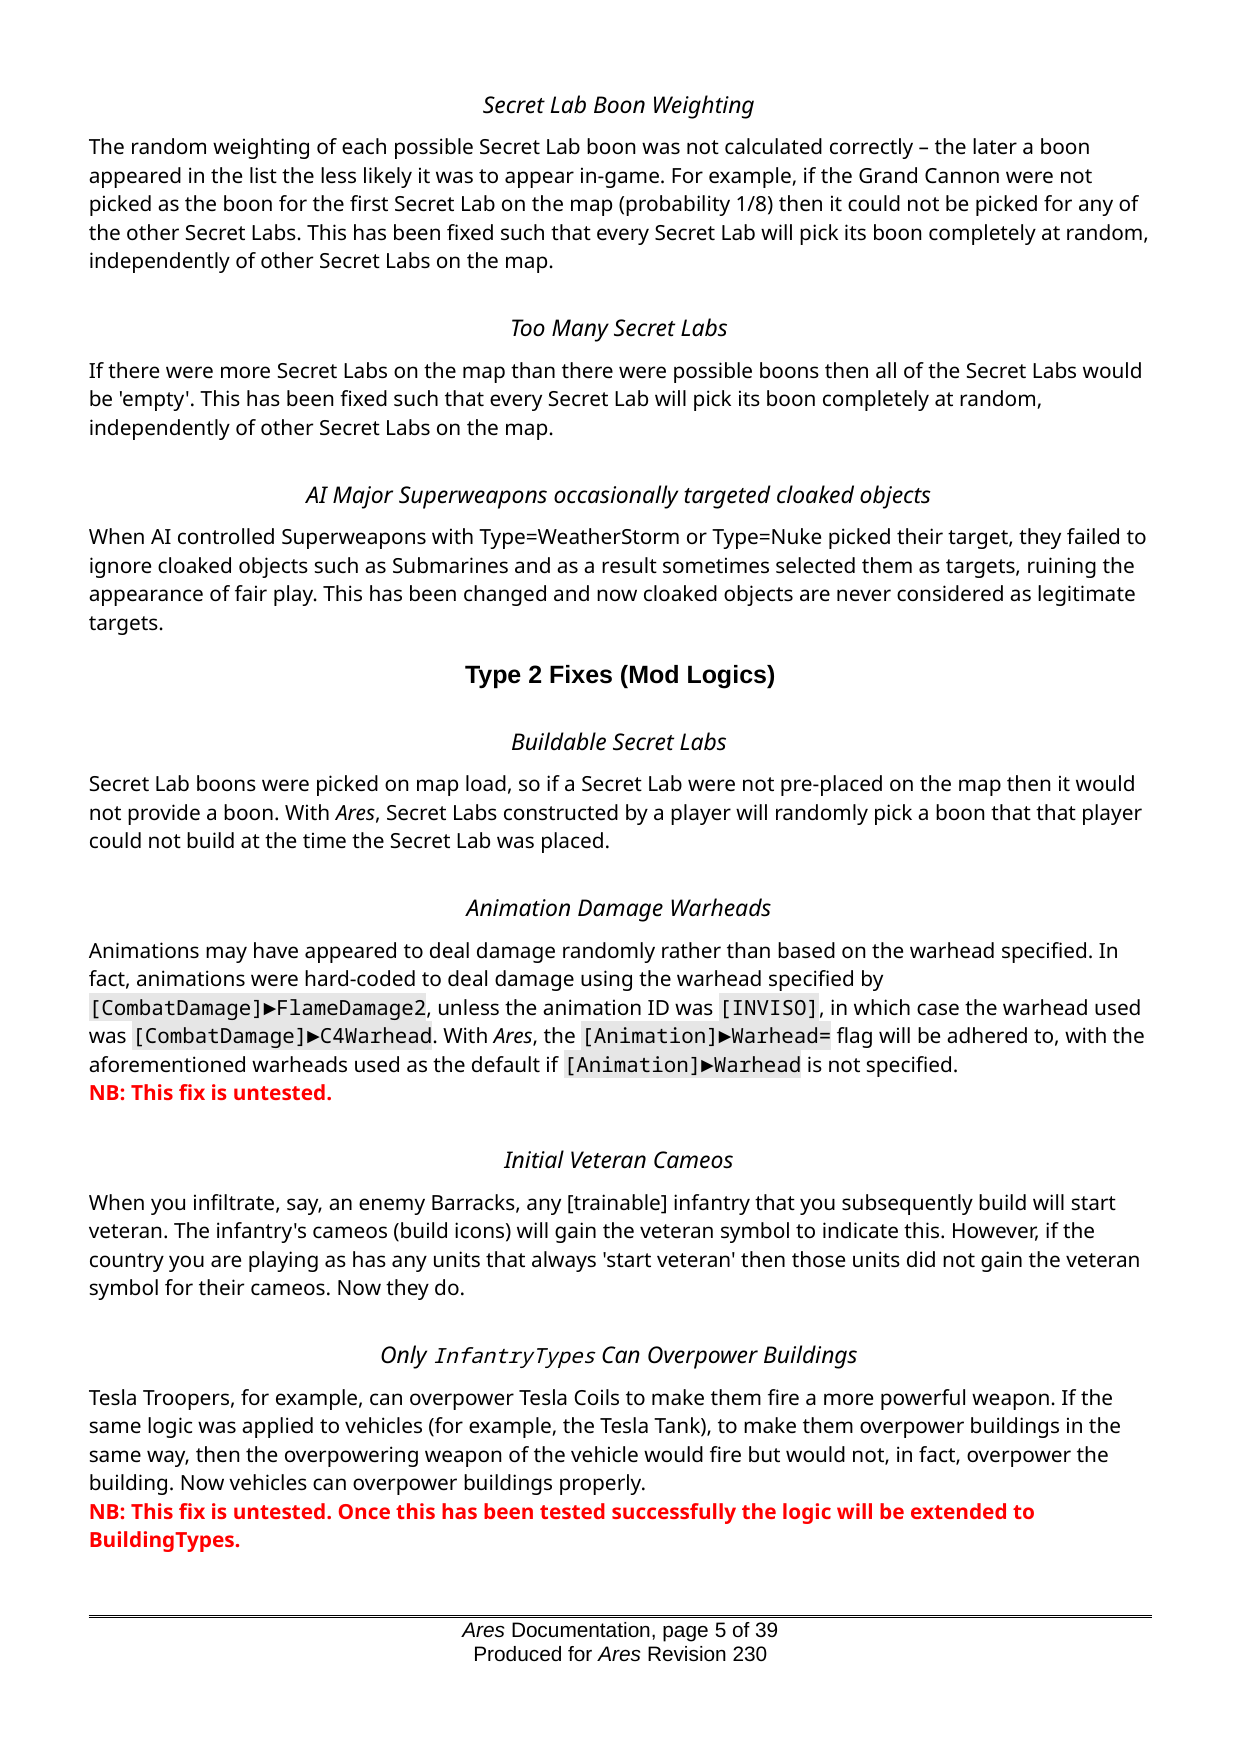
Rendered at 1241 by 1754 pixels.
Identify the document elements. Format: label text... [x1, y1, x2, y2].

subtitle Secret Lab Boon Weighting [88, 88, 1152, 120]
subtitle Only InfantryTypes Can Overpower Buildings [88, 1339, 1152, 1371]
text Secret Lab boons were picked on map load, so if a Secret Lab were not pre-placed on the map then it would not provide a boon. With Ares, Secret Labs constructed by a player will randomly pick a boon that that player could not build at the time the Secret Lab was placed. [88, 769, 1152, 855]
text When AI controlled Superweapons with Type=WeatherStorm or Type=Nuke picked their target, they failed to ignore cloaked objects such as Submarines and as a result sometimes selected them as targets, ruining the appearance of fair play. This has been changed and now cloaked objects are never considered as legitimate targets. [88, 522, 1152, 636]
subtitle Buildable Secret Labs [88, 726, 1152, 757]
subtitle Too Many Secret Labs [88, 312, 1152, 343]
text The random weighting of each possible Secret Lab boon was not calculated correctly – the later a boon appeared in the list the less likely it was to appear in-game. For example, if the Grand Cannon were not picked as the boon for the first Secret Lab on the map (probability 1/8) then it could not be picked for any of the other Secret Labs. This has been fixed such that every Secret Lab will pick its boon completely at random, independently of other Secret Labs on the map. [88, 132, 1152, 274]
text Animations may have appeared to deal damage randomly rather than based on the warhead specified. In fact, animations were hard-coded to deal damage using the warhead specified by [CombatDamage]►FlameDamage2, unless the animation ID was [INVISO], in which case the warhead used was [CombatDamage]►C4Warhead. With Ares, the [Animation]►Warhead= flag will be adhered to, with the aforementioned warheads used as the default if [Animation]►Warhead is not specified. NB: This fix is untested. [88, 936, 1152, 1107]
subtitle Initial Veteran Cameos [88, 1144, 1152, 1176]
subtitle AI Major Superweapons occasionally targeted cloaked objects [88, 478, 1152, 510]
subtitle Type 2 Fixes (Mod Logics) [88, 660, 1152, 689]
text When you infiltrate, say, an enemy Barracks, any [trainable] infantry that you subsequently build will start veteran. The infantry's cameos (build icons) will gain the veteran symbol to indicate this. However, if the country you are playing as has any units that always 'start veteran' then those units did not gain the veteran symbol for their cameos. Now they do. [88, 1188, 1152, 1302]
text Tesla Troopers, for example, can overpower Tesla Coils to make them fire a more powerful weapon. If the same logic was applied to vehicles (for example, the Tesla Tank), to make them overpower buildings in the same way, then the overpowering weapon of the vehicle would fire but would not, in fact, overpower the building. Now vehicles can overpower buildings properly. NB: This fix is untested. Once this has been tested successfully the logic will be extended to BuildingTypes. [88, 1383, 1152, 1554]
subtitle Animation Damage Warheads [88, 892, 1152, 924]
text If there were more Secret Labs on the map than there were possible boons then all of the Secret Labs would be 'empty'. This has been fixed such that every Secret Lab will pick its boon completely at random, independently of other Secret Labs on the map. [88, 356, 1152, 441]
